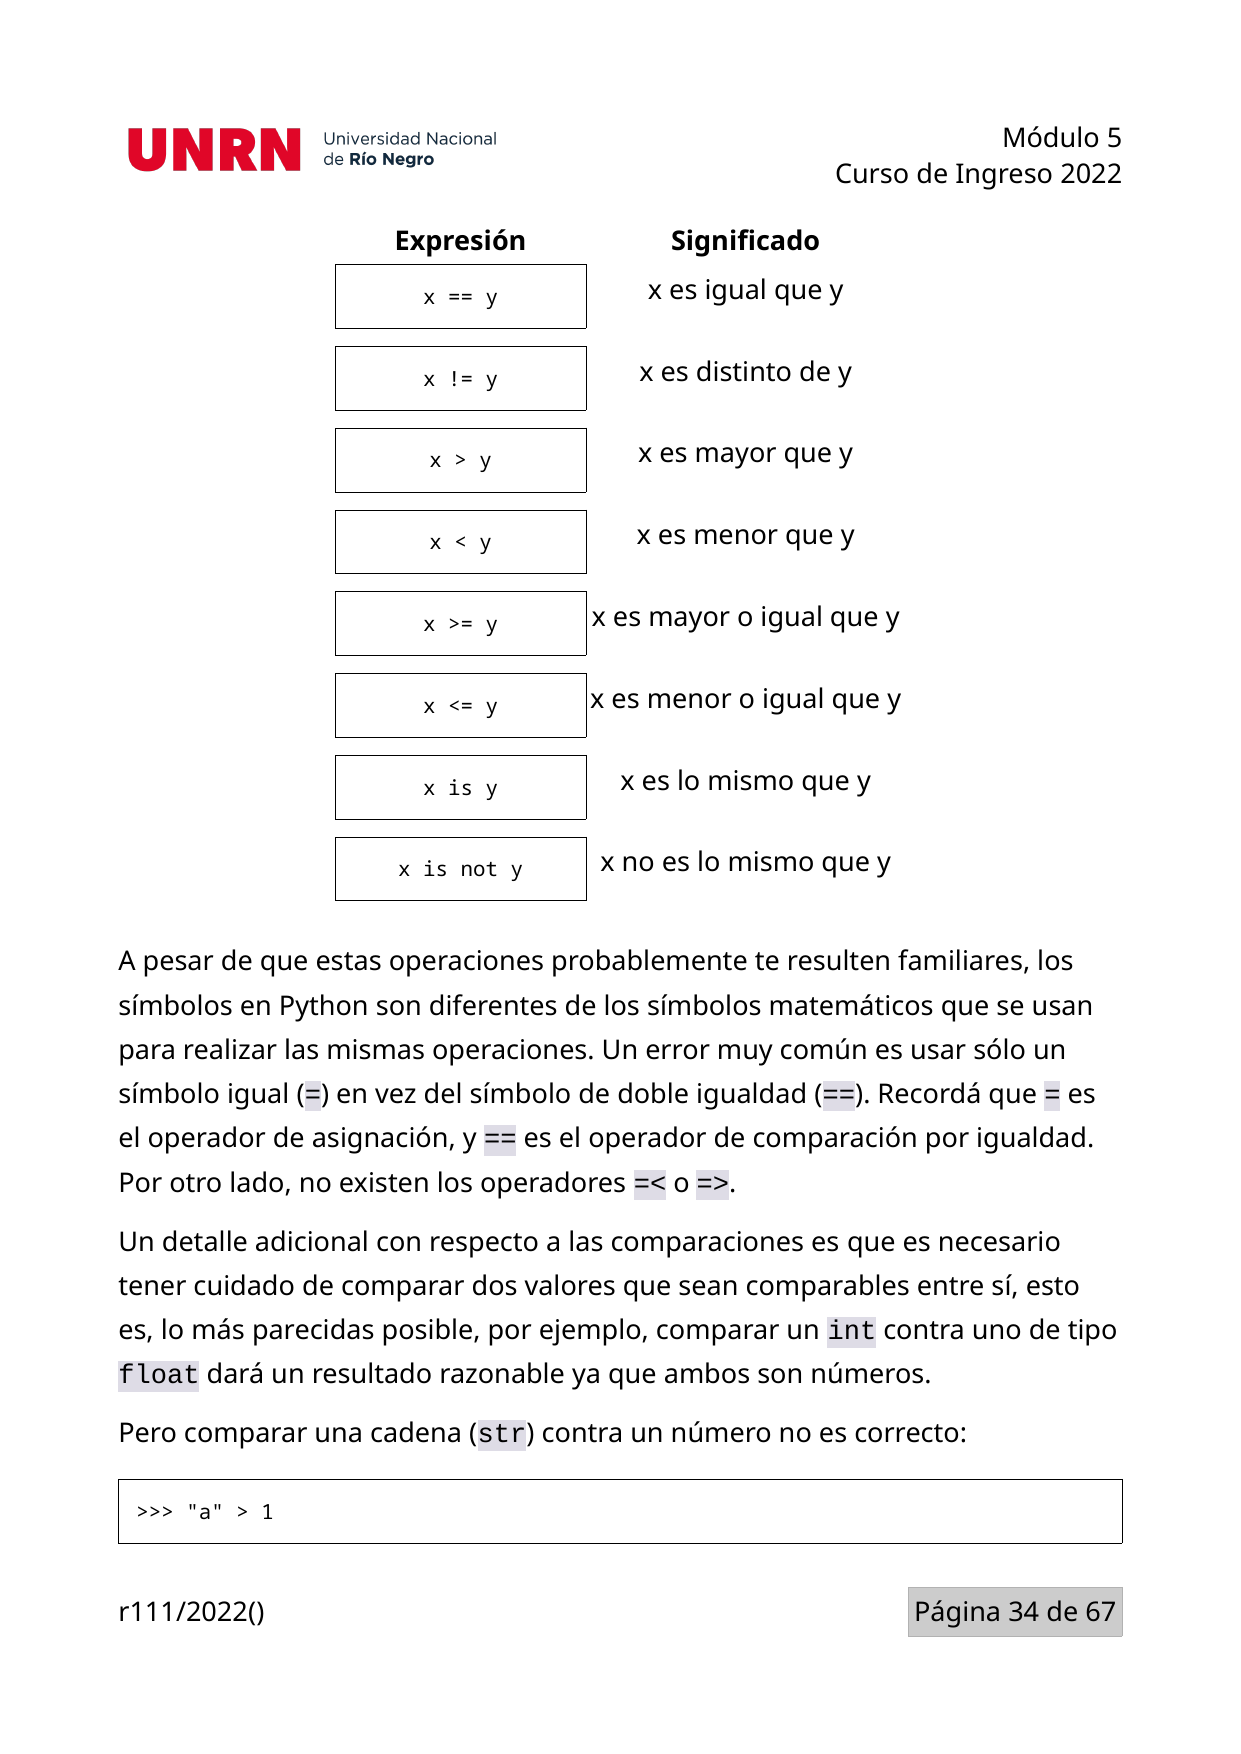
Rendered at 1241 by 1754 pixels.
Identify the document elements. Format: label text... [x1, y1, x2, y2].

table_cell [335, 329, 586, 340]
table_cell [335, 901, 586, 912]
text Pero comparar una cadena (str) contra un número no es correcto: [118, 1414, 1122, 1451]
table_cell x es igual que y [586, 258, 905, 340]
table_cell [335, 656, 586, 667]
table_cell [335, 831, 586, 837]
table_cell x es distinto de y [586, 340, 905, 422]
table_cell [335, 504, 586, 510]
table_cell [335, 667, 586, 673]
text >>> "a" > 1 [119, 1480, 1122, 1543]
text Un detalle adicional con respecto a las comparaciones es que es necesario tener cuidado de comparar dos valores que sean comparables entre sí, esto es, lo más parecidas posible, por ejemplo, comparar un int contra uno de tipo float dará un resultado razonable ya que ambos son números. [118, 1222, 1122, 1392]
table_cell x no es lo mismo que y [586, 831, 905, 912]
table_cell [335, 422, 586, 428]
table_cell x is not y [336, 838, 586, 900]
table_cell [335, 749, 586, 755]
table_cell x != y [336, 347, 586, 410]
table_cell [335, 258, 586, 264]
table_cell [335, 738, 586, 749]
table_cell [335, 574, 586, 585]
table_cell x es mayor que y [586, 422, 905, 503]
table_cell x < y [336, 511, 586, 573]
table_cell x es lo mismo que y [586, 749, 905, 831]
table_cell x es menor o igual que y [586, 667, 905, 749]
table_cell [335, 340, 586, 346]
table_cell x >= y [336, 592, 586, 655]
table_cell x == y [336, 265, 586, 328]
table_cell x > y [336, 429, 586, 492]
table_cell x <= y [336, 674, 586, 737]
table_cell [335, 493, 586, 503]
table_header Expresión [335, 221, 586, 258]
table_cell x es menor que y [586, 504, 905, 585]
picture [118, 118, 505, 180]
table_cell x es mayor o igual que y [586, 585, 905, 667]
table_header Significado [586, 221, 905, 258]
table_cell [335, 820, 586, 831]
text A pesar de que estas operaciones probablemente te resulten familiares, los símbolos en Python son diferentes de los símbolos matemáticos que se usan para realizar las mismas operaciones. Un error muy común es usar sólo un símbolo igual (=) en vez del símbolo de doble igualdad (==). Recordá que = es el operador de asignación, y == es el operador de comparación por igualdad. Por otro lado, no existen los operadores =< o =>. [118, 942, 1122, 1200]
table_cell [335, 585, 586, 591]
table_cell x is y [336, 756, 586, 819]
table_cell [335, 411, 586, 422]
